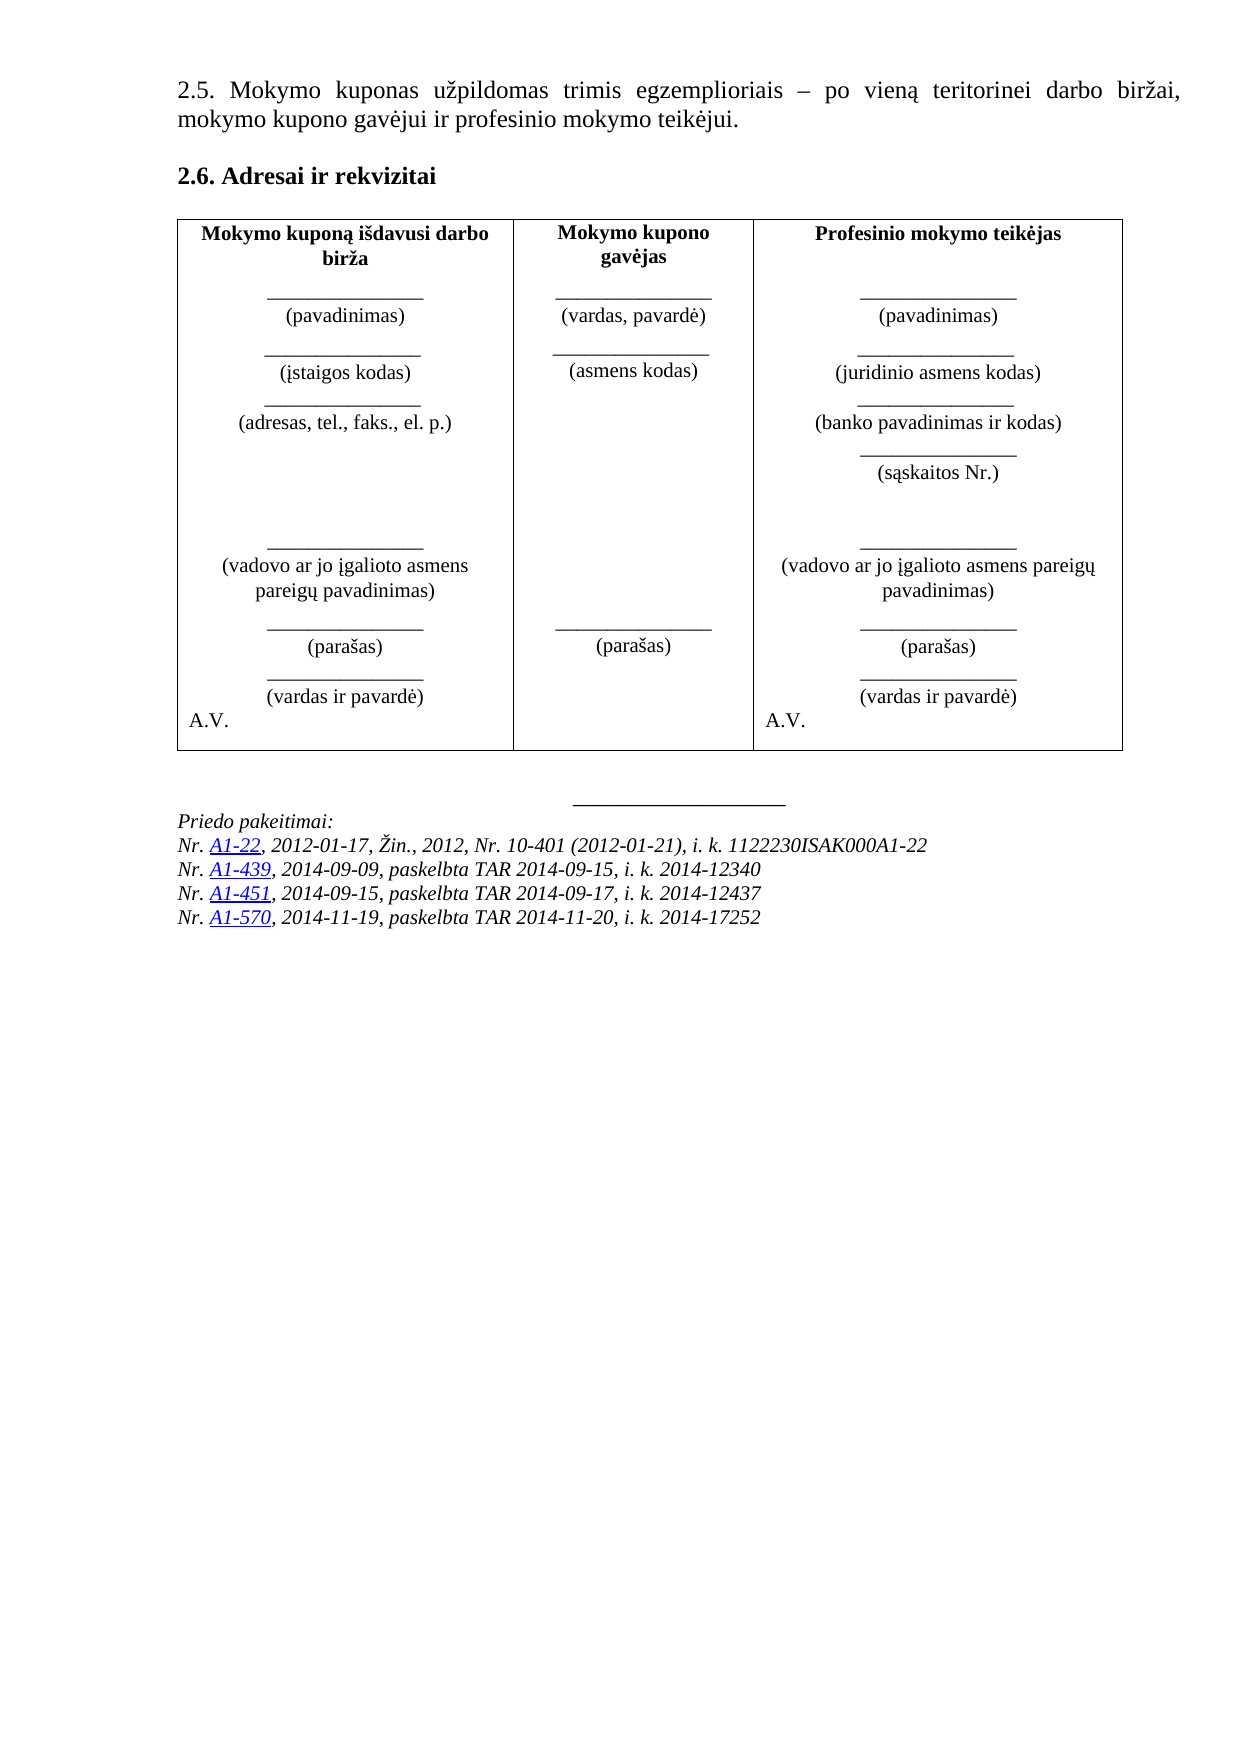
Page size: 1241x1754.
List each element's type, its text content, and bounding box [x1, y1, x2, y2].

table_cell _______________ (vadovo ar jo įgalioto asmens pareigų pavadinimas) [178, 527, 513, 608]
table_cell _______________ (vardas, pavardė) [514, 277, 753, 334]
table_cell [178, 434, 513, 527]
table_cell [514, 527, 753, 608]
table_header Profesinio mokymo teikėjas [754, 220, 1122, 277]
text _________________ [177, 780, 1181, 808]
table_cell _______________ (juridinio asmens kodas) [754, 334, 1122, 384]
table_cell [514, 384, 753, 434]
table_cell _______________ (adresas, tel., faks., el. p.) [178, 384, 513, 434]
table_cell _______________ (sąskaitos Nr.) [754, 434, 1122, 527]
table_cell _______________ (asmens kodas) [514, 334, 753, 384]
table_cell _______________ (vadovo ar jo įgalioto asmens pareigų pavadinimas) [754, 527, 1122, 608]
table_cell _______________ (pavadinimas) [178, 277, 513, 334]
text 2.6. Adresai ir rekvizitai [177, 161, 1181, 190]
table_header Mokymo kupono gavėjas [514, 220, 753, 277]
text Nr. A1-439, 2014-09-09, paskelbta TAR 2014-09-15, i. k. 2014-12340 [177, 857, 1181, 881]
table_cell _______________ (pavadinimas) [754, 277, 1122, 334]
table_cell [514, 434, 753, 527]
text Nr. A1-570, 2014-11-19, paskelbta TAR 2014-11-20, i. k. 2014-17252 [177, 905, 1181, 929]
table_cell _______________ (banko pavadinimas ir kodas) [754, 384, 1122, 434]
table_header Mokymo kuponą išdavusi darbo birža [178, 220, 513, 277]
text Nr. A1-451, 2014-09-15, paskelbta TAR 2014-09-17, i. k. 2014-12437 [177, 881, 1181, 905]
table_cell _______________ (įstaigos kodas) [178, 334, 513, 384]
text 2.5. Mokymo kuponas užpildomas trimis egzemplioriais – po vieną teritorinei darbo biržai, mokymo kupono gavėjui ir profesinio mokymo teikėjui. [177, 75, 1181, 132]
table_cell _______________ (parašas) _______________ (vardas ir pavardė) A.V. [754, 608, 1122, 750]
text Nr. A1-22, 2012-01-17, Žin., 2012, Nr. 10-401 (2012-01-21), i. k. 1122230ISAK000A1-22 [177, 833, 1181, 857]
text Priedo pakeitimai: [177, 808, 1181, 833]
table_cell _______________ (parašas) _______________ (vardas ir pavardė) A.V. [178, 608, 513, 750]
table_cell _______________ (parašas) [514, 608, 753, 750]
